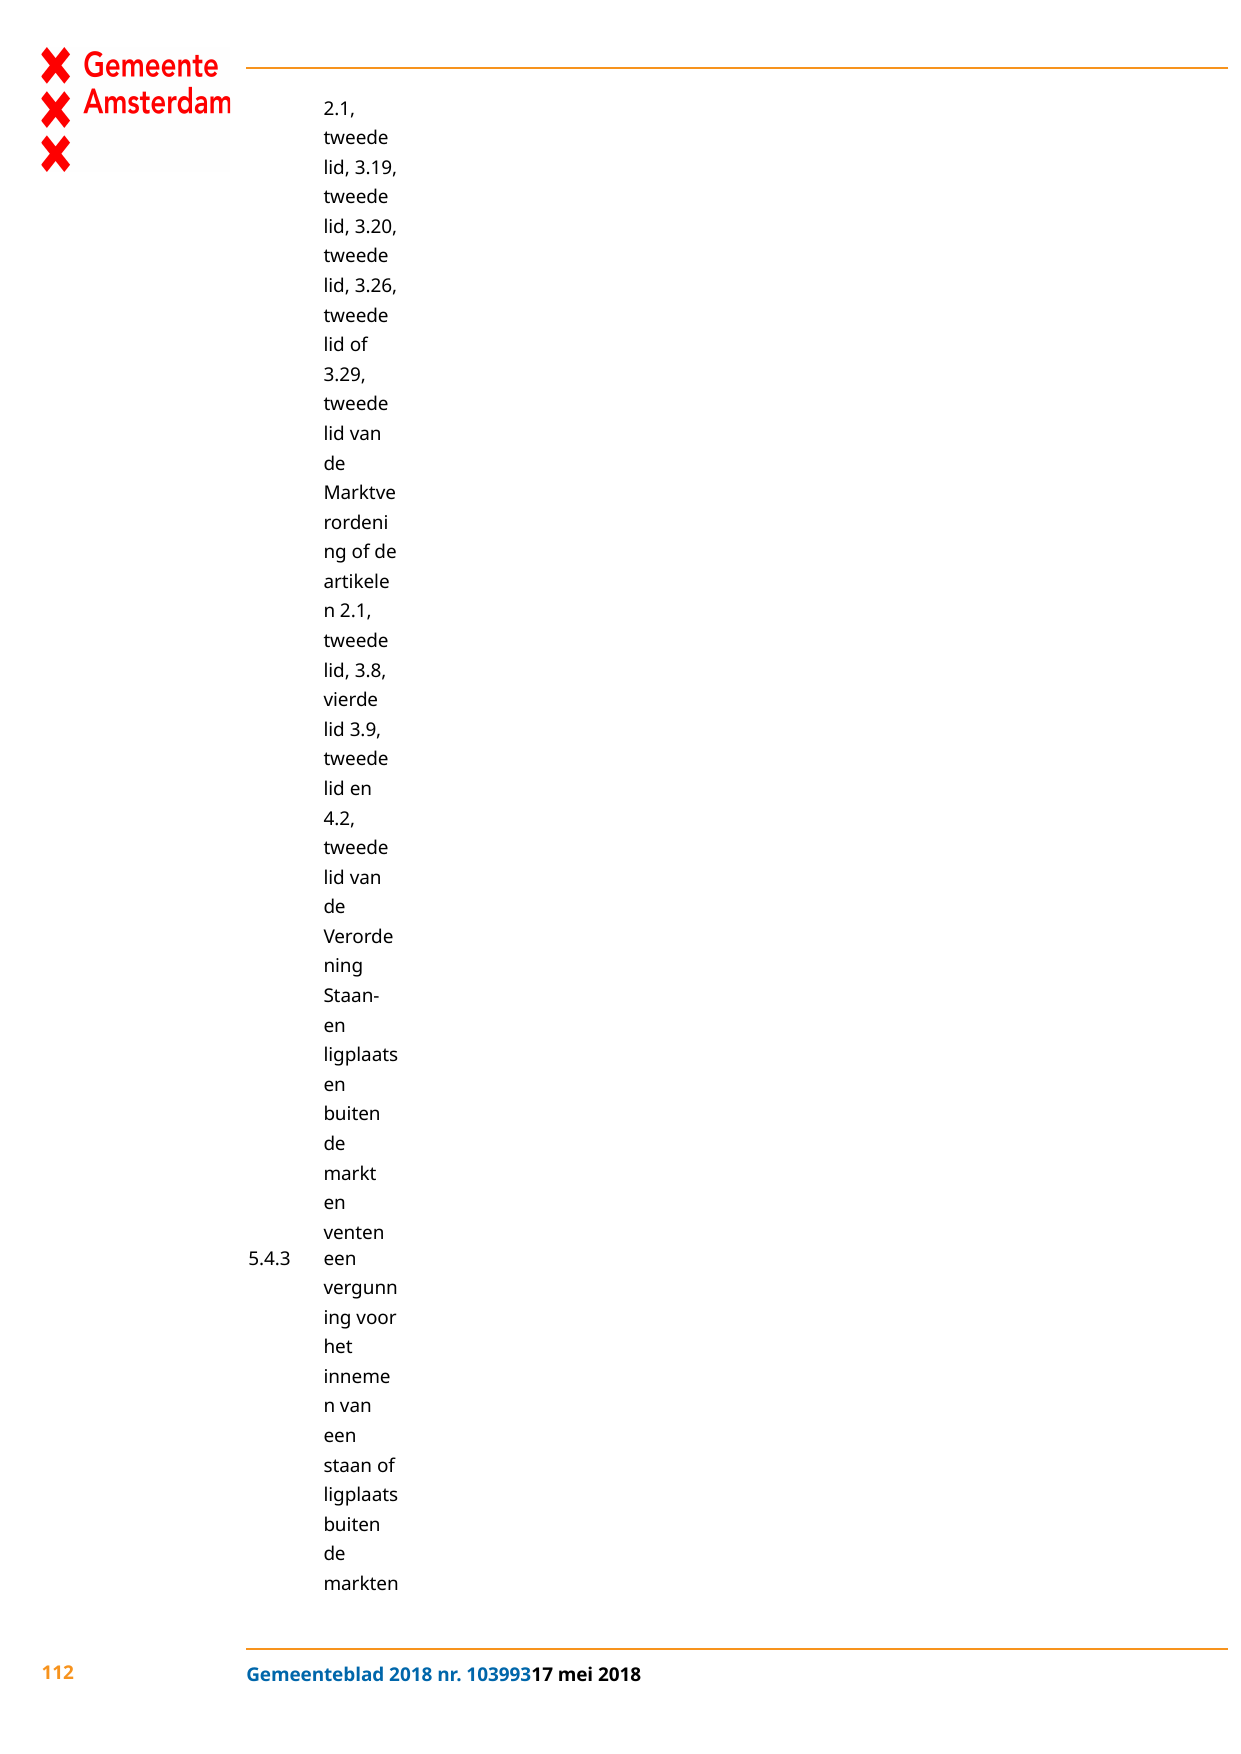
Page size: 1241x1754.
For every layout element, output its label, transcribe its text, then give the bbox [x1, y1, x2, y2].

table_cell [474, 1245, 549, 1596]
table_cell [625, 1245, 700, 1596]
table_cell [399, 1245, 474, 1596]
table_cell [474, 95, 549, 1245]
picture [41, 47, 231, 172]
table_cell een vergunning voor het innemen van een staan of ligplaats buiten de markten [323, 1245, 398, 1596]
table_cell [549, 95, 624, 1245]
table_cell [625, 95, 700, 1245]
table_cell [399, 95, 474, 1245]
table_cell [549, 1245, 624, 1596]
table_cell 2.1, tweede lid, 3.19, tweede lid, 3.20, tweede lid, 3.26, tweede lid of 3.29, tweede lid van de Marktverordening of de artikelen 2.1, tweede lid, 3.8, vierde lid 3.9, tweede lid en 4.2, tweede lid van de Verordening Staan- en ligplaatsen buiten de markt en venten [323, 95, 398, 1245]
table_cell 5.4.3 [248, 1245, 323, 1596]
table_cell [248, 95, 323, 1245]
